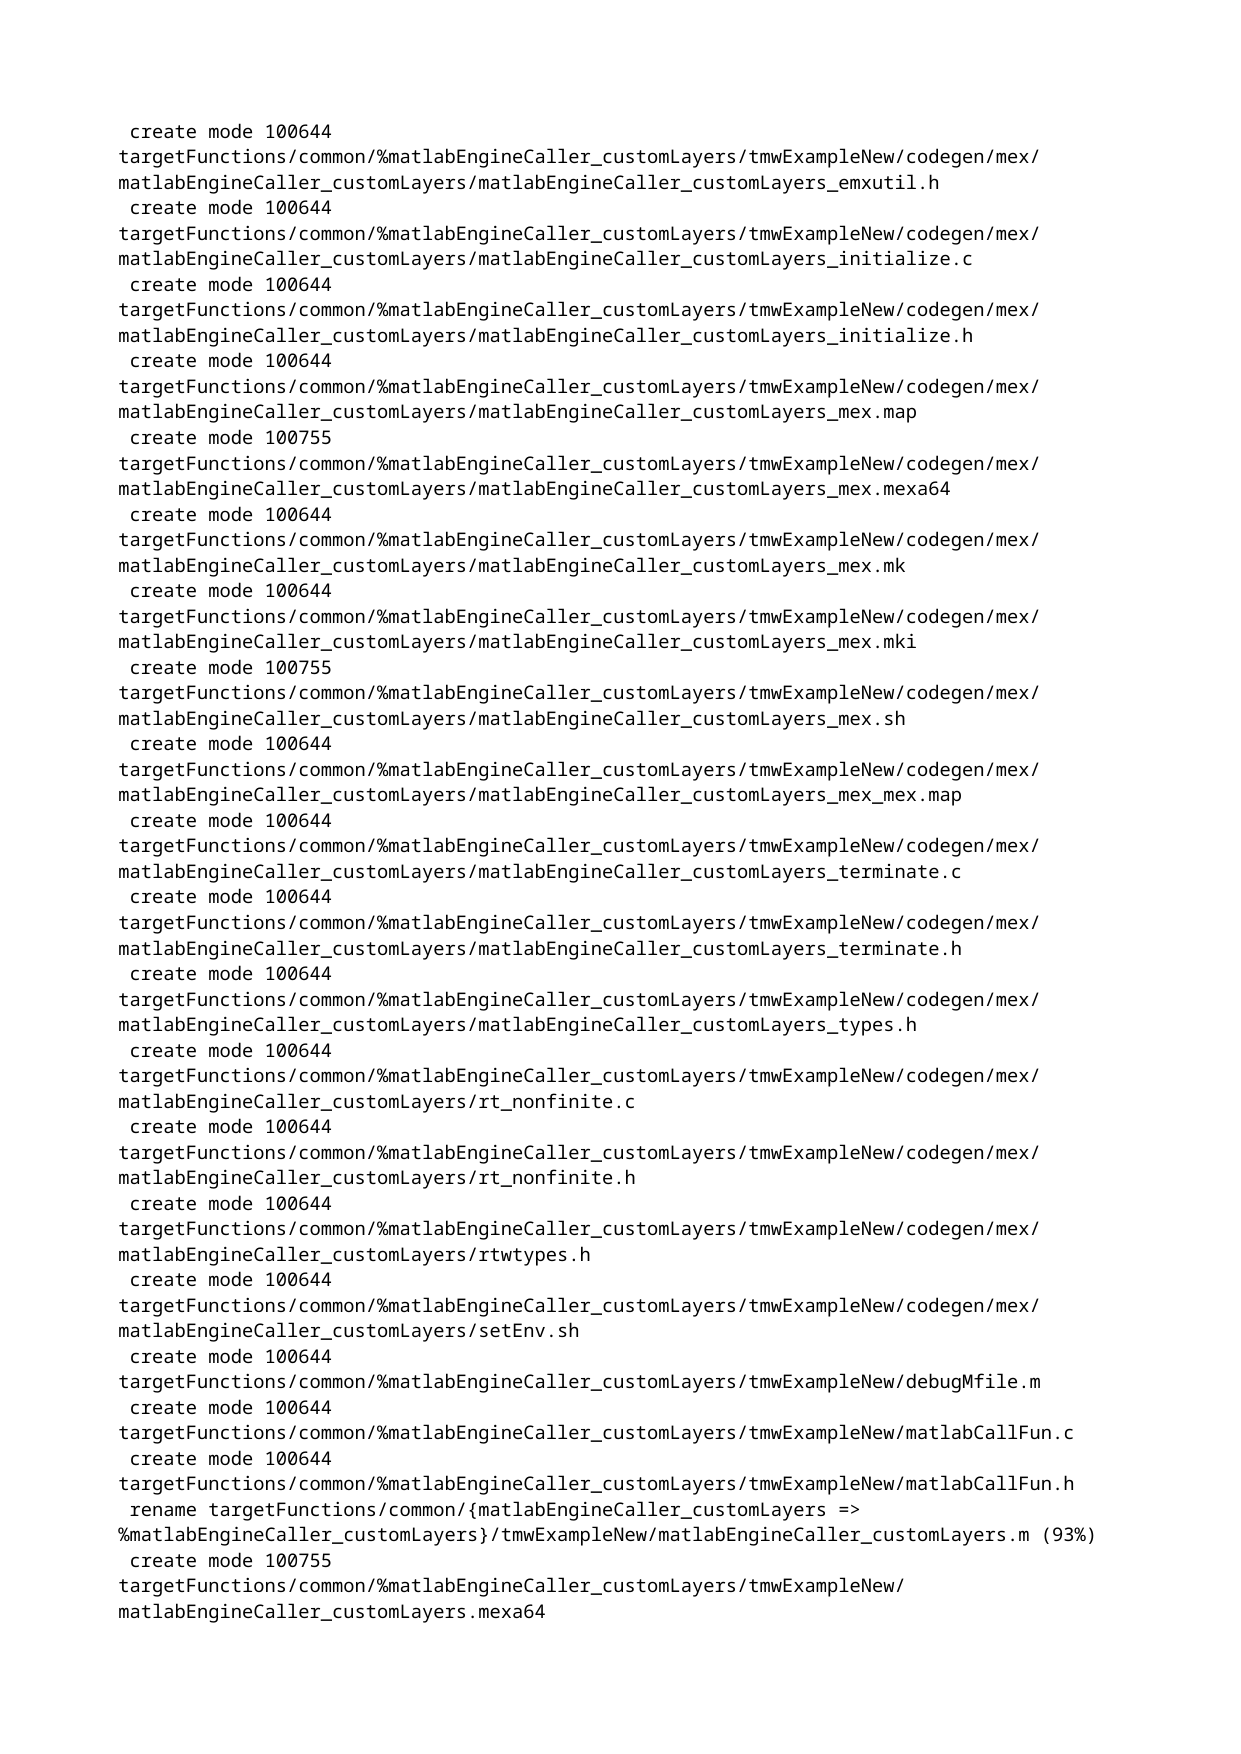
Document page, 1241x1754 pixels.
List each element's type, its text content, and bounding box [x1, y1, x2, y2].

text create mode 100755 targetFunctions/common/%matlabEngineCaller_customLayers/tmwExampleNew/matlabEngineCaller_customLayers.mexa64 [118, 1547, 1122, 1624]
text create mode 100644 targetFunctions/common/%matlabEngineCaller_customLayers/tmwExampleNew/codegen/mex/matlabEngineCaller_customLayers/setEnv.sh [118, 1267, 1122, 1343]
text rename targetFunctions/common/{matlabEngineCaller_customLayers => %matlabEngineCaller_customLayers}/tmwExampleNew/matlabEngineCaller_customLayers.m (93%) [118, 1496, 1122, 1547]
text create mode 100644 targetFunctions/common/%matlabEngineCaller_customLayers/tmwExampleNew/codegen/mex/matlabEngineCaller_customLayers/matlabEngineCaller_customLayers_mex.mki [118, 577, 1122, 654]
text create mode 100644 targetFunctions/common/%matlabEngineCaller_customLayers/tmwExampleNew/codegen/mex/matlabEngineCaller_customLayers/rtwtypes.h [118, 1190, 1122, 1267]
text create mode 100755 targetFunctions/common/%matlabEngineCaller_customLayers/tmwExampleNew/codegen/mex/matlabEngineCaller_customLayers/matlabEngineCaller_customLayers_mex.sh [118, 654, 1122, 731]
text create mode 100644 targetFunctions/common/%matlabEngineCaller_customLayers/tmwExampleNew/codegen/mex/matlabEngineCaller_customLayers/matlabEngineCaller_customLayers_mex.mk [118, 501, 1122, 577]
text create mode 100755 targetFunctions/common/%matlabEngineCaller_customLayers/tmwExampleNew/codegen/mex/matlabEngineCaller_customLayers/matlabEngineCaller_customLayers_mex.mexa64 [118, 424, 1122, 501]
text create mode 100644 targetFunctions/common/%matlabEngineCaller_customLayers/tmwExampleNew/codegen/mex/matlabEngineCaller_customLayers/matlabEngineCaller_customLayers_emxutil.h [118, 118, 1122, 195]
text create mode 100644 targetFunctions/common/%matlabEngineCaller_customLayers/tmwExampleNew/codegen/mex/matlabEngineCaller_customLayers/matlabEngineCaller_customLayers_mex_mex.map [118, 731, 1122, 807]
text create mode 100644 targetFunctions/common/%matlabEngineCaller_customLayers/tmwExampleNew/codegen/mex/matlabEngineCaller_customLayers/matlabEngineCaller_customLayers_initialize.h [118, 271, 1122, 348]
text create mode 100644 targetFunctions/common/%matlabEngineCaller_customLayers/tmwExampleNew/matlabCallFun.c [118, 1394, 1122, 1445]
text create mode 100644 targetFunctions/common/%matlabEngineCaller_customLayers/tmwExampleNew/codegen/mex/matlabEngineCaller_customLayers/rt_nonfinite.c [118, 1037, 1122, 1113]
text create mode 100644 targetFunctions/common/%matlabEngineCaller_customLayers/tmwExampleNew/codegen/mex/matlabEngineCaller_customLayers/matlabEngineCaller_customLayers_mex.map [118, 348, 1122, 424]
text create mode 100644 targetFunctions/common/%matlabEngineCaller_customLayers/tmwExampleNew/codegen/mex/matlabEngineCaller_customLayers/rt_nonfinite.h [118, 1113, 1122, 1190]
text create mode 100644 targetFunctions/common/%matlabEngineCaller_customLayers/tmwExampleNew/codegen/mex/matlabEngineCaller_customLayers/matlabEngineCaller_customLayers_initialize.c [118, 195, 1122, 271]
text create mode 100644 targetFunctions/common/%matlabEngineCaller_customLayers/tmwExampleNew/codegen/mex/matlabEngineCaller_customLayers/matlabEngineCaller_customLayers_terminate.h [118, 884, 1122, 960]
text create mode 100644 targetFunctions/common/%matlabEngineCaller_customLayers/tmwExampleNew/codegen/mex/matlabEngineCaller_customLayers/matlabEngineCaller_customLayers_types.h [118, 960, 1122, 1037]
text create mode 100644 targetFunctions/common/%matlabEngineCaller_customLayers/tmwExampleNew/codegen/mex/matlabEngineCaller_customLayers/matlabEngineCaller_customLayers_terminate.c [118, 807, 1122, 884]
text create mode 100644 targetFunctions/common/%matlabEngineCaller_customLayers/tmwExampleNew/debugMfile.m [118, 1343, 1122, 1394]
text create mode 100644 targetFunctions/common/%matlabEngineCaller_customLayers/tmwExampleNew/matlabCallFun.h [118, 1445, 1122, 1496]
